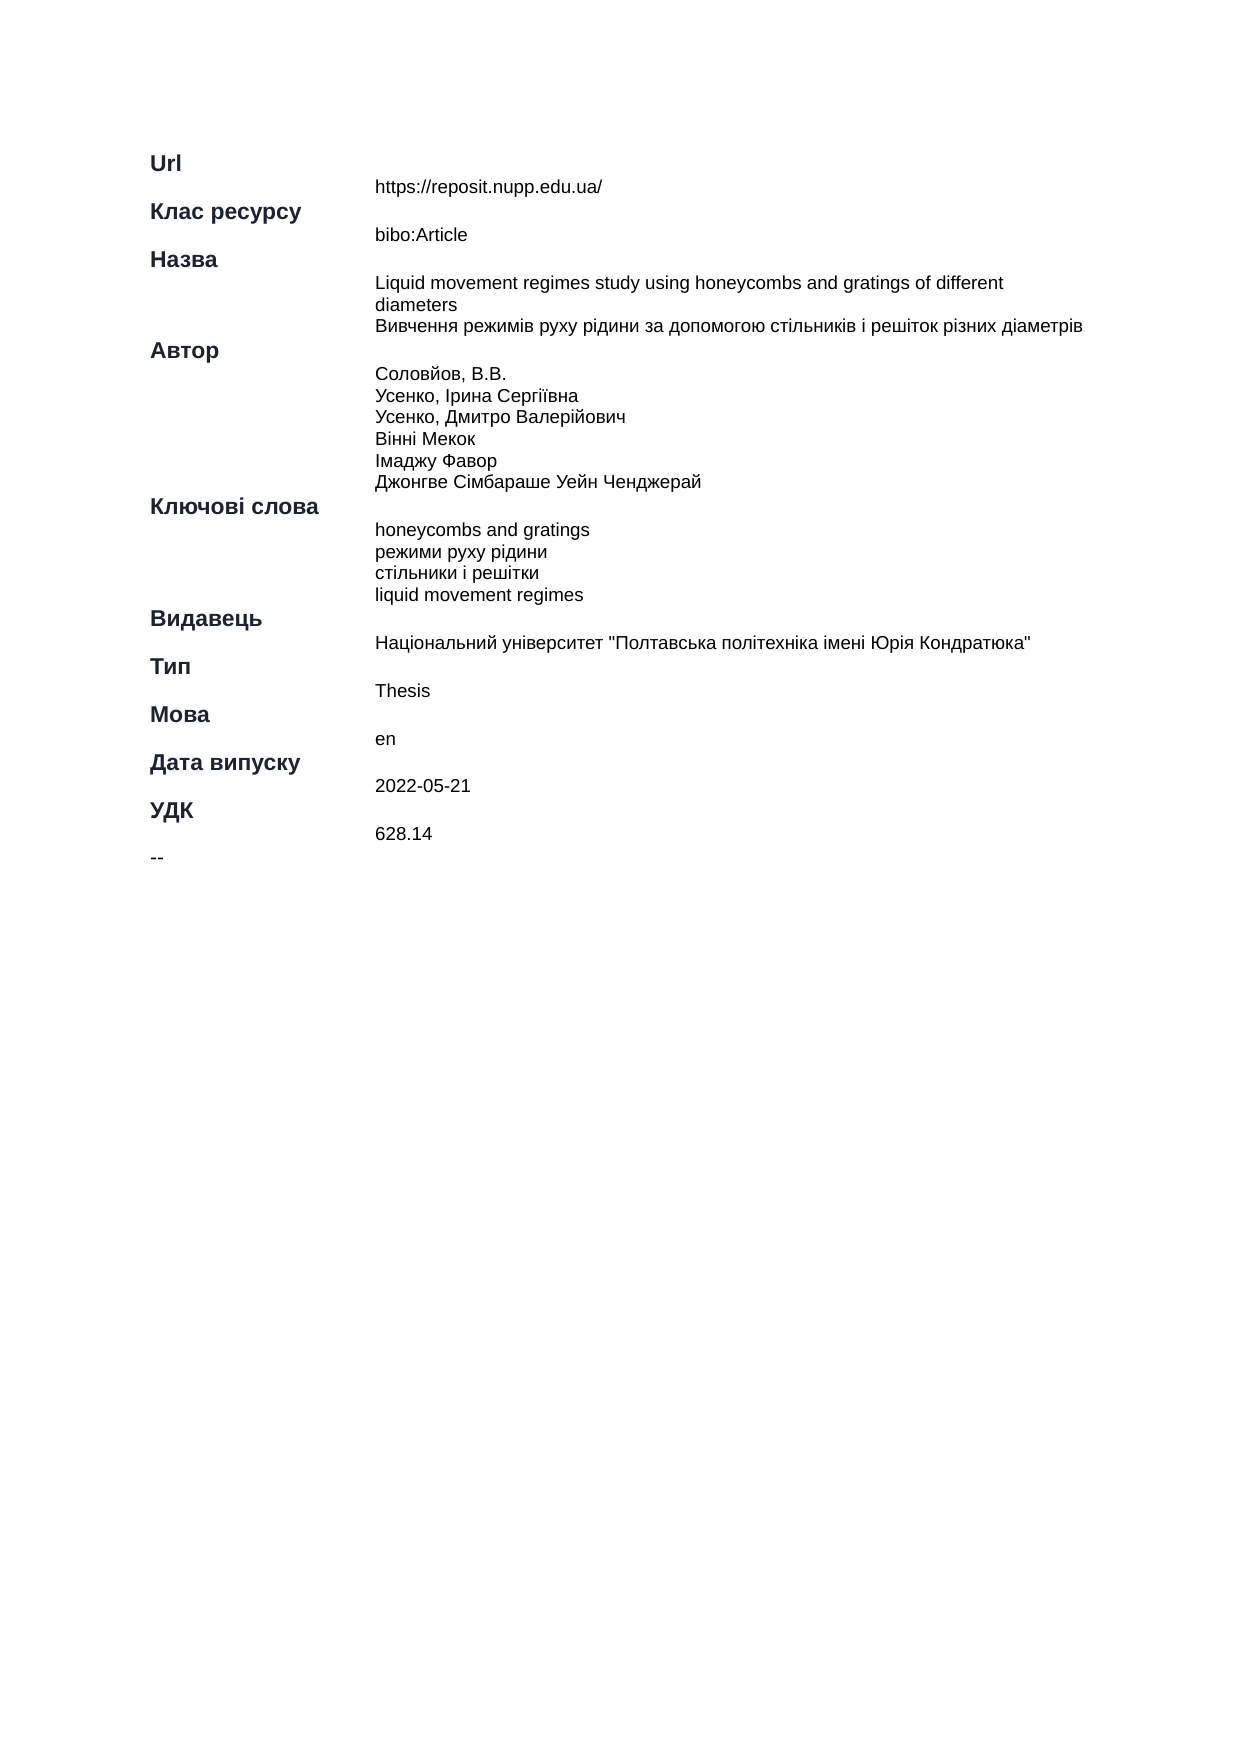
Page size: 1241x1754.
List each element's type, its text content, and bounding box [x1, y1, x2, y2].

text УДК [150, 797, 1090, 823]
text Тип [150, 653, 1090, 679]
text Назва [150, 246, 1090, 272]
text Імаджу Фавор [375, 449, 1090, 471]
text Автор [150, 337, 1090, 363]
text Url [150, 150, 1090, 176]
text стільники і решітки [375, 562, 1090, 584]
text Liquid movement regimes study using honeycombs and gratings of different diameters [375, 272, 1090, 315]
text -- [150, 845, 1090, 869]
text Мова [150, 701, 1090, 727]
text Thesis [375, 679, 1090, 701]
text 628.14 [375, 823, 1090, 845]
text Вінні Мекок [375, 428, 1090, 449]
text Джонгве Сімбараше Уейн Ченджерай [375, 471, 1090, 493]
text en [375, 727, 1090, 749]
text honeycombs and gratings [375, 519, 1090, 541]
text 2022-05-21 [375, 775, 1090, 797]
text Клас ресурсу [150, 198, 1090, 224]
text Усенко, Дмитро Валерійович [375, 406, 1090, 428]
text Національний університет "Полтавська політехніка імені Юрія Кондратюка" [375, 632, 1090, 653]
text liquid movement regimes [375, 584, 1090, 605]
text режими руху рідини [375, 541, 1090, 562]
text Соловйов, В.В. [375, 363, 1090, 385]
text Дата випуску [150, 749, 1090, 775]
text https://reposit.nupp.edu.ua/ [375, 176, 1090, 198]
text Усенко, Ірина Сергіївна [375, 385, 1090, 406]
text bibo:Article [375, 224, 1090, 246]
text Вивчення режимів руху рідини за допомогою стільників і решіток різних діаметрів [375, 315, 1090, 337]
text Видавець [150, 605, 1090, 632]
text Ключові слова [150, 493, 1090, 519]
